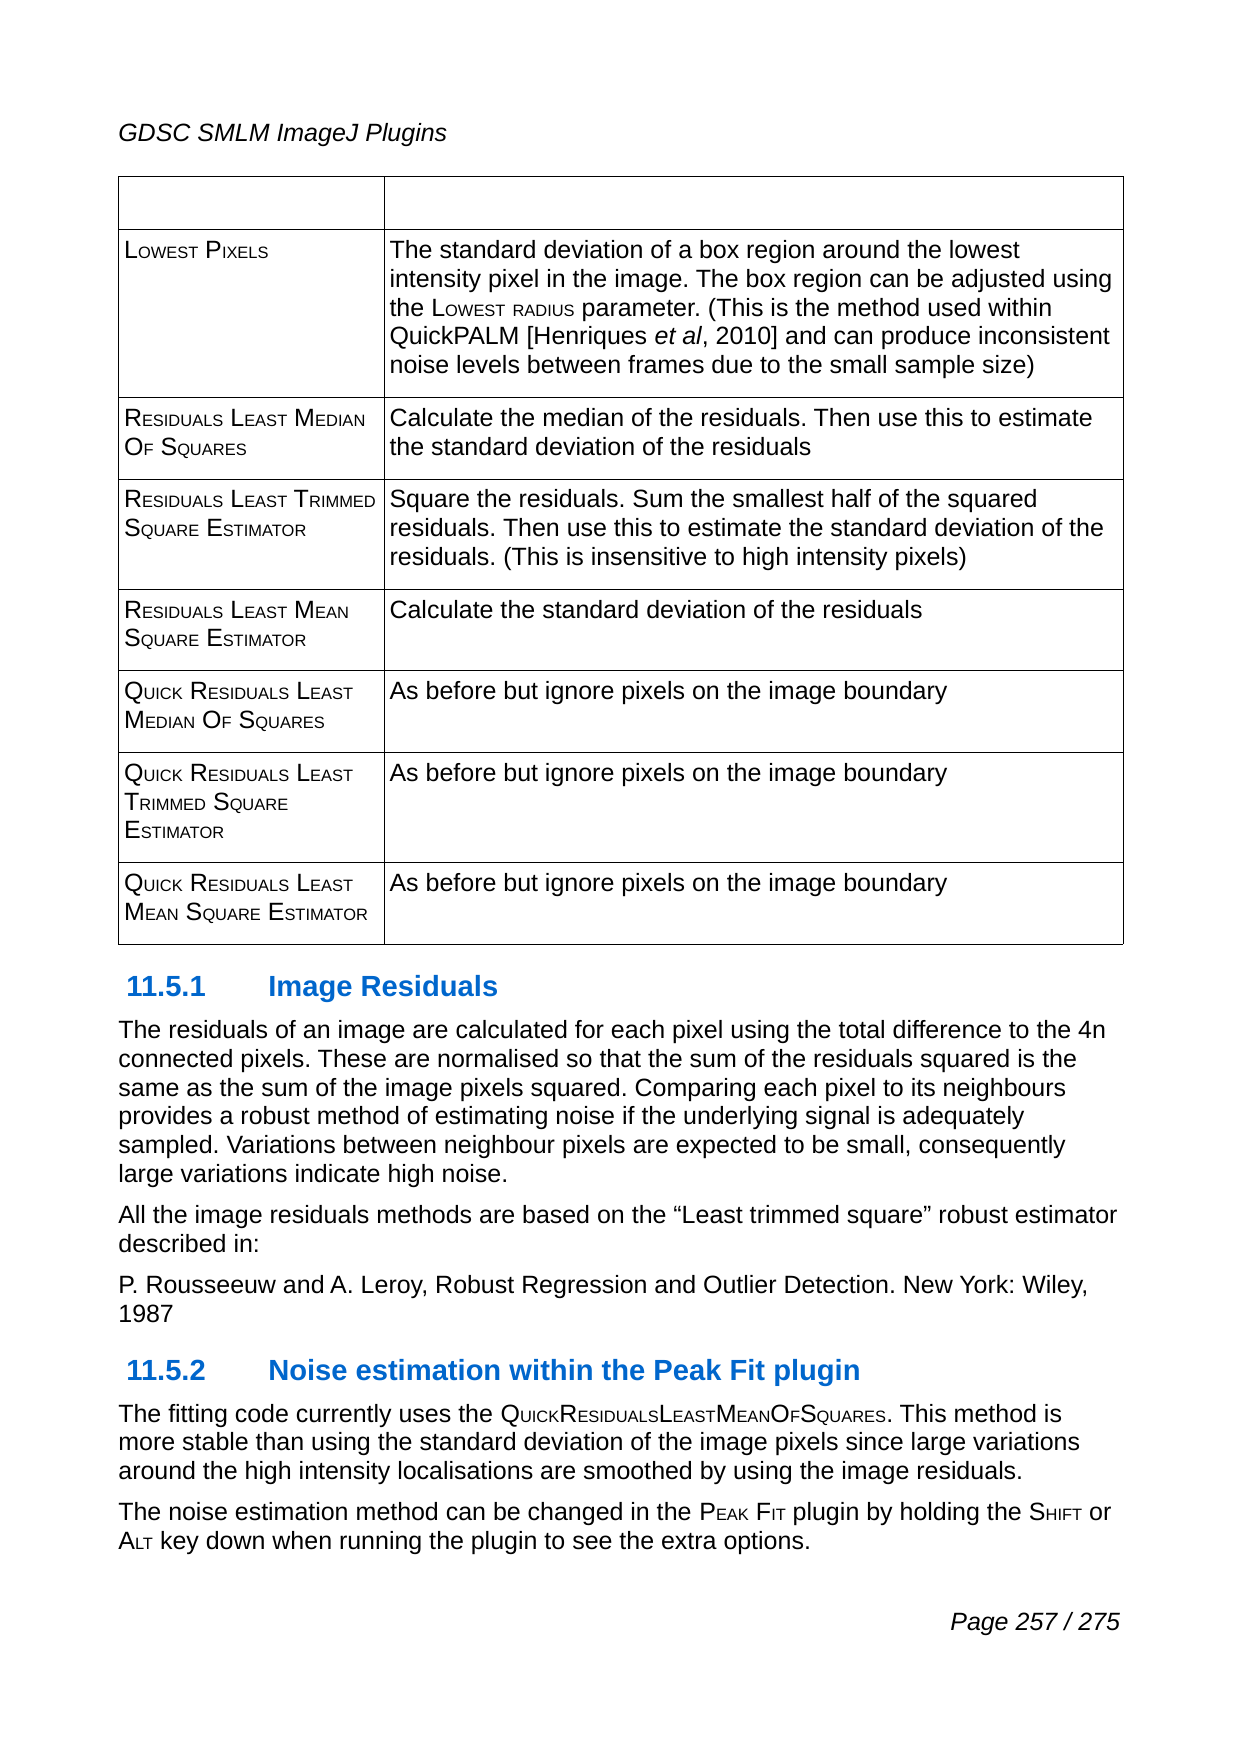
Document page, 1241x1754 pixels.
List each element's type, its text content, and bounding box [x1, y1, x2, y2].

text The fitting code currently uses the QuickResidualsLeastMeanOfSquares. This method is more stable than using the standard deviation of the image pixels since large variations around the high intensity localisations are smoothed by using the image residuals. [118, 1398, 1122, 1485]
text All the image residuals methods are based on the “Least trimmed square” robust estimator described in: [118, 1200, 1122, 1257]
table_cell Quick Residuals Least Trimmed Square Estimator [119, 753, 384, 862]
subtitle Image Residuals [118, 969, 1122, 1002]
text The noise estimation method can be changed in the Peak Fit plugin by holding the Shift or Alt key down when running the plugin to see the extra options. [118, 1497, 1122, 1555]
table_cell As before but ignore pixels on the image boundary [385, 863, 1123, 944]
table_cell The standard deviation of a box region around the lowest intensity pixel in the image. The box region can be adjusted using the Lowest radius parameter. (This is the method used within QuickPALM [Henriques et al, 2010] and can produce inconsistent noise levels between frames due to the small sample size) [385, 230, 1123, 397]
text P. Rousseeuw and A. Leroy, Robust Regression and Outlier Detection. New York: Wiley, 1987 [118, 1270, 1122, 1327]
table_cell Quick Residuals Least Median Of Squares [119, 671, 384, 752]
table_cell Quick Residuals Least Mean Square Estimator [119, 863, 384, 944]
table_cell Residuals Least Trimmed Square Estimator [119, 480, 384, 589]
table_cell Lowest Pixels [119, 230, 384, 397]
table_cell Residuals Least Mean Square Estimator [119, 590, 384, 670]
table_cell Residuals Least Median Of Squares [119, 398, 384, 478]
table_cell [119, 177, 384, 229]
table_cell As before but ignore pixels on the image boundary [385, 671, 1123, 752]
table_cell Calculate the standard deviation of the residuals [385, 590, 1123, 670]
text The residuals of an image are calculated for each pixel using the total difference to the 4n connected pixels. These are normalised so that the sum of the residuals squared is the same as the sum of the image pixels squared. Comparing each pixel to its neighbours provides a robust method of estimating noise if the underlying signal is adequately sampled. Variations between neighbour pixels are expected to be small, consequently large variations indicate high noise. [118, 1015, 1122, 1187]
subtitle Noise estimation within the Peak Fit plugin [118, 1352, 1122, 1386]
table_cell Calculate the median of the residuals. Then use this to estimate the standard deviation of the residuals [385, 398, 1123, 478]
table_cell [385, 177, 1123, 229]
table_cell Square the residuals. Sum the smallest half of the squared residuals. Then use this to estimate the standard deviation of the residuals. (This is insensitive to high intensity pixels) [385, 480, 1123, 589]
table_cell As before but ignore pixels on the image boundary [385, 753, 1123, 862]
